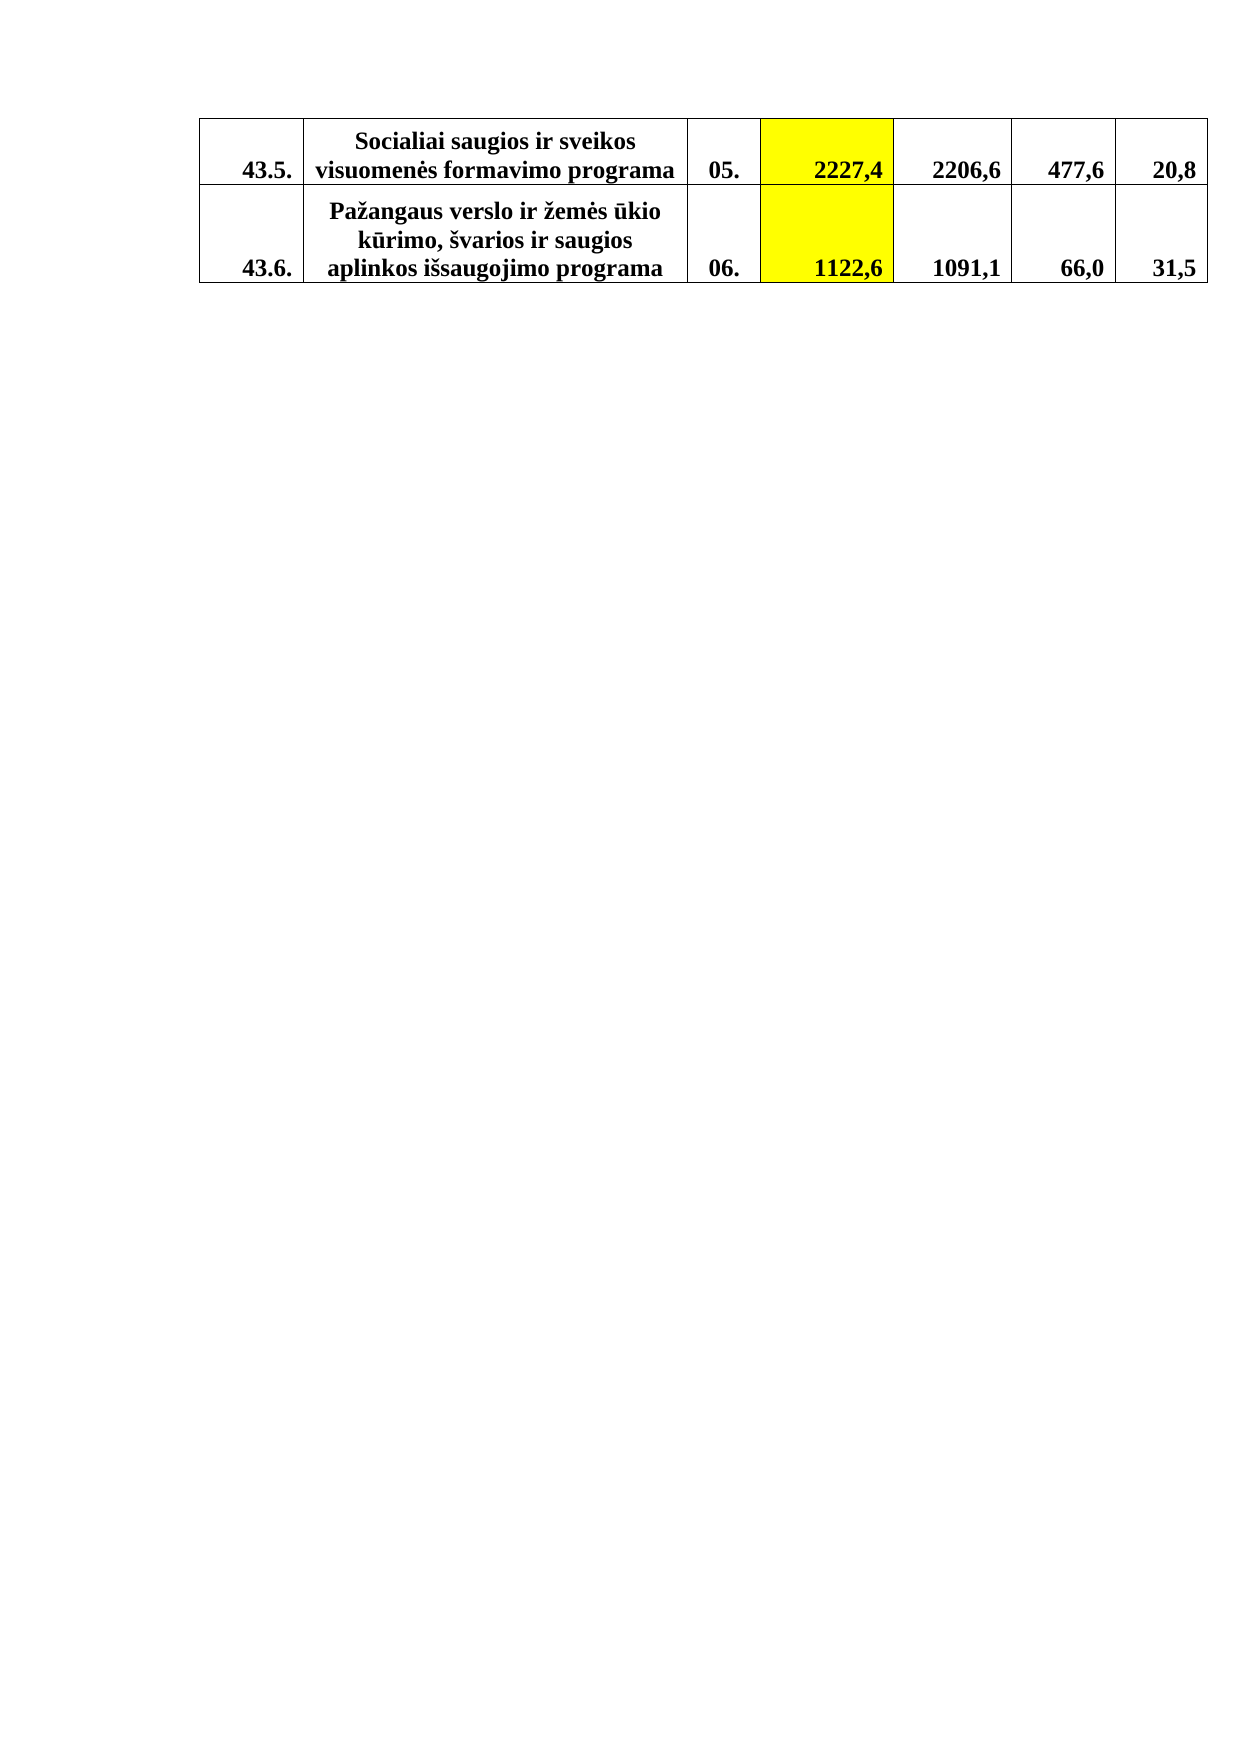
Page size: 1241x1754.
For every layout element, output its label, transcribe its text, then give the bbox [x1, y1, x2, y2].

table_cell 20,8 [1116, 119, 1207, 184]
table_cell 43.5. [200, 119, 303, 184]
table_cell [1224, 184, 1240, 282]
table_cell 1122,6 [761, 185, 893, 282]
table_cell Socialiai saugios ir sveikos visuomenės formavimo programa [304, 119, 687, 184]
table_cell [1224, 118, 1240, 184]
table_cell 2227,4 [761, 119, 893, 184]
table_cell 1091,1 [894, 185, 1011, 282]
table_cell 2206,6 [894, 119, 1011, 184]
table_cell Pažangaus verslo ir žemės ūkio kūrimo, švarios ir saugios aplinkos išsaugojimo programa [304, 185, 687, 282]
table_cell 477,6 [1012, 119, 1115, 184]
table_cell 31,5 [1116, 185, 1207, 282]
table_cell [188, 184, 199, 282]
table_cell 05. [688, 119, 760, 184]
table_cell [188, 118, 199, 184]
table_cell 43.6. [200, 185, 303, 282]
table_cell [1208, 184, 1224, 282]
table_cell 06. [688, 185, 760, 282]
table_cell [1208, 118, 1224, 184]
table_cell 66,0 [1012, 185, 1115, 282]
